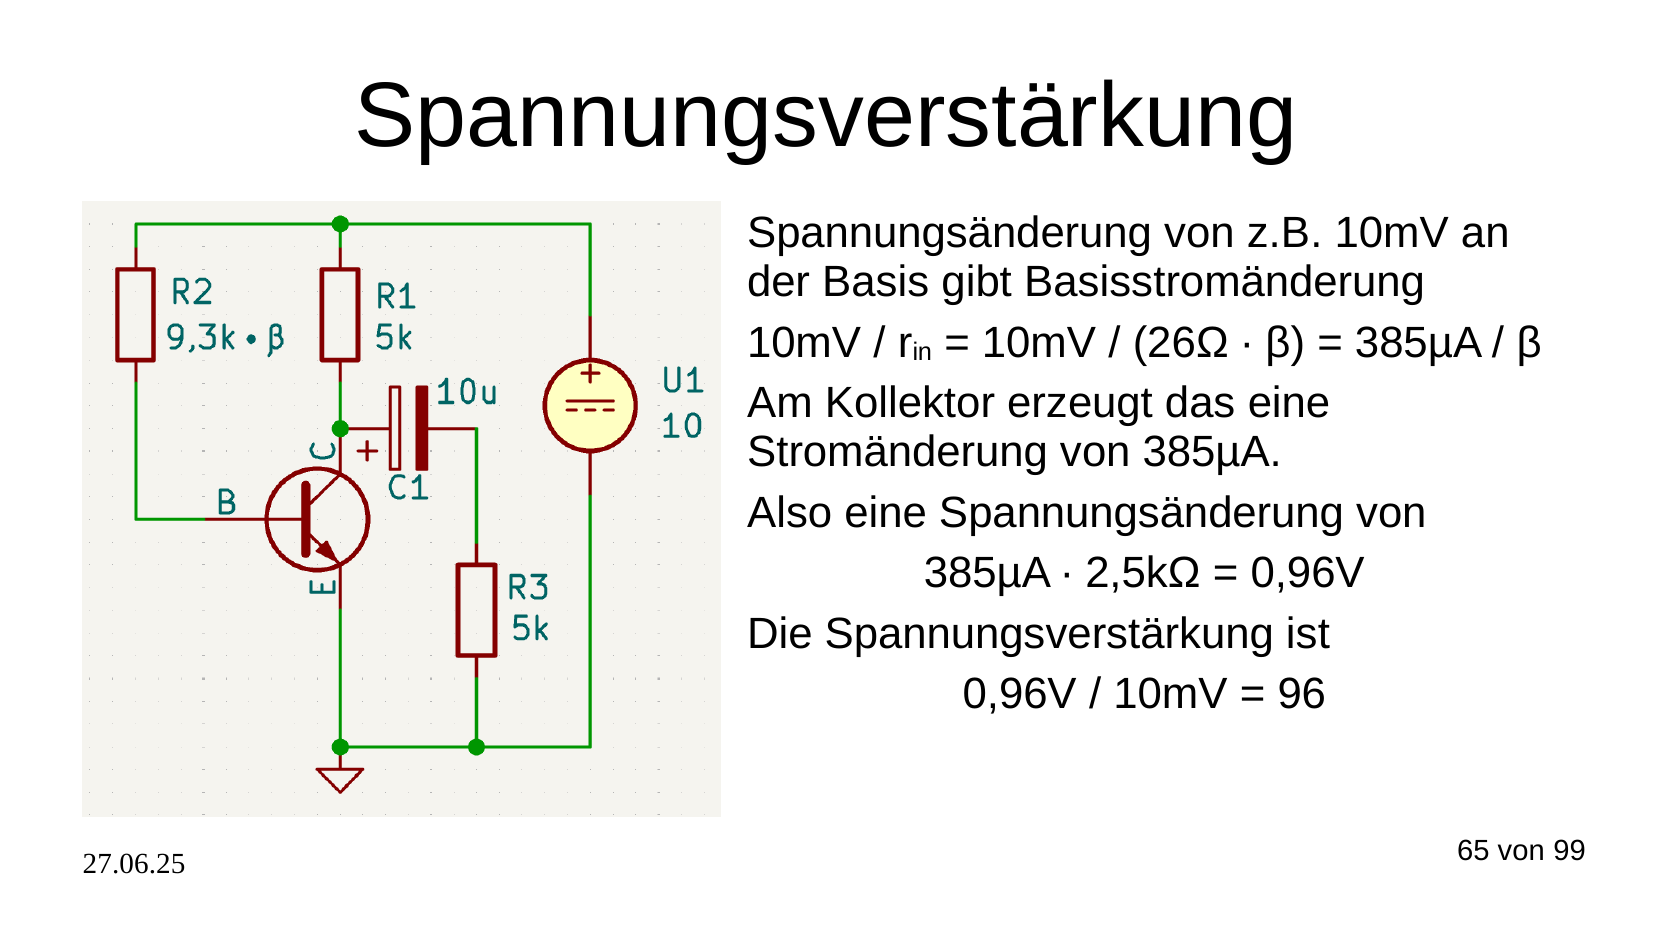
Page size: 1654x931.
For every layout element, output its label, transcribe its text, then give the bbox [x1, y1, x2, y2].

title Spannungsverstärkung [82, 37, 1571, 193]
picture [82, 201, 721, 817]
text_box Spannungsänderung von z.B. 10mV an der Basis gibt Basisstromänderung 10mV / rin = 10mV / (26Ω ∙ β) = 385µA / β Am Kollektor erzeugt das eine Stromänderung von 385µA. Also eine Spannungsänderung von 385µA ∙ 2,5kΩ = 0,96V Die Spannungsverstärkung ist 0,96V / 10mV = 96 [732, 200, 1595, 827]
